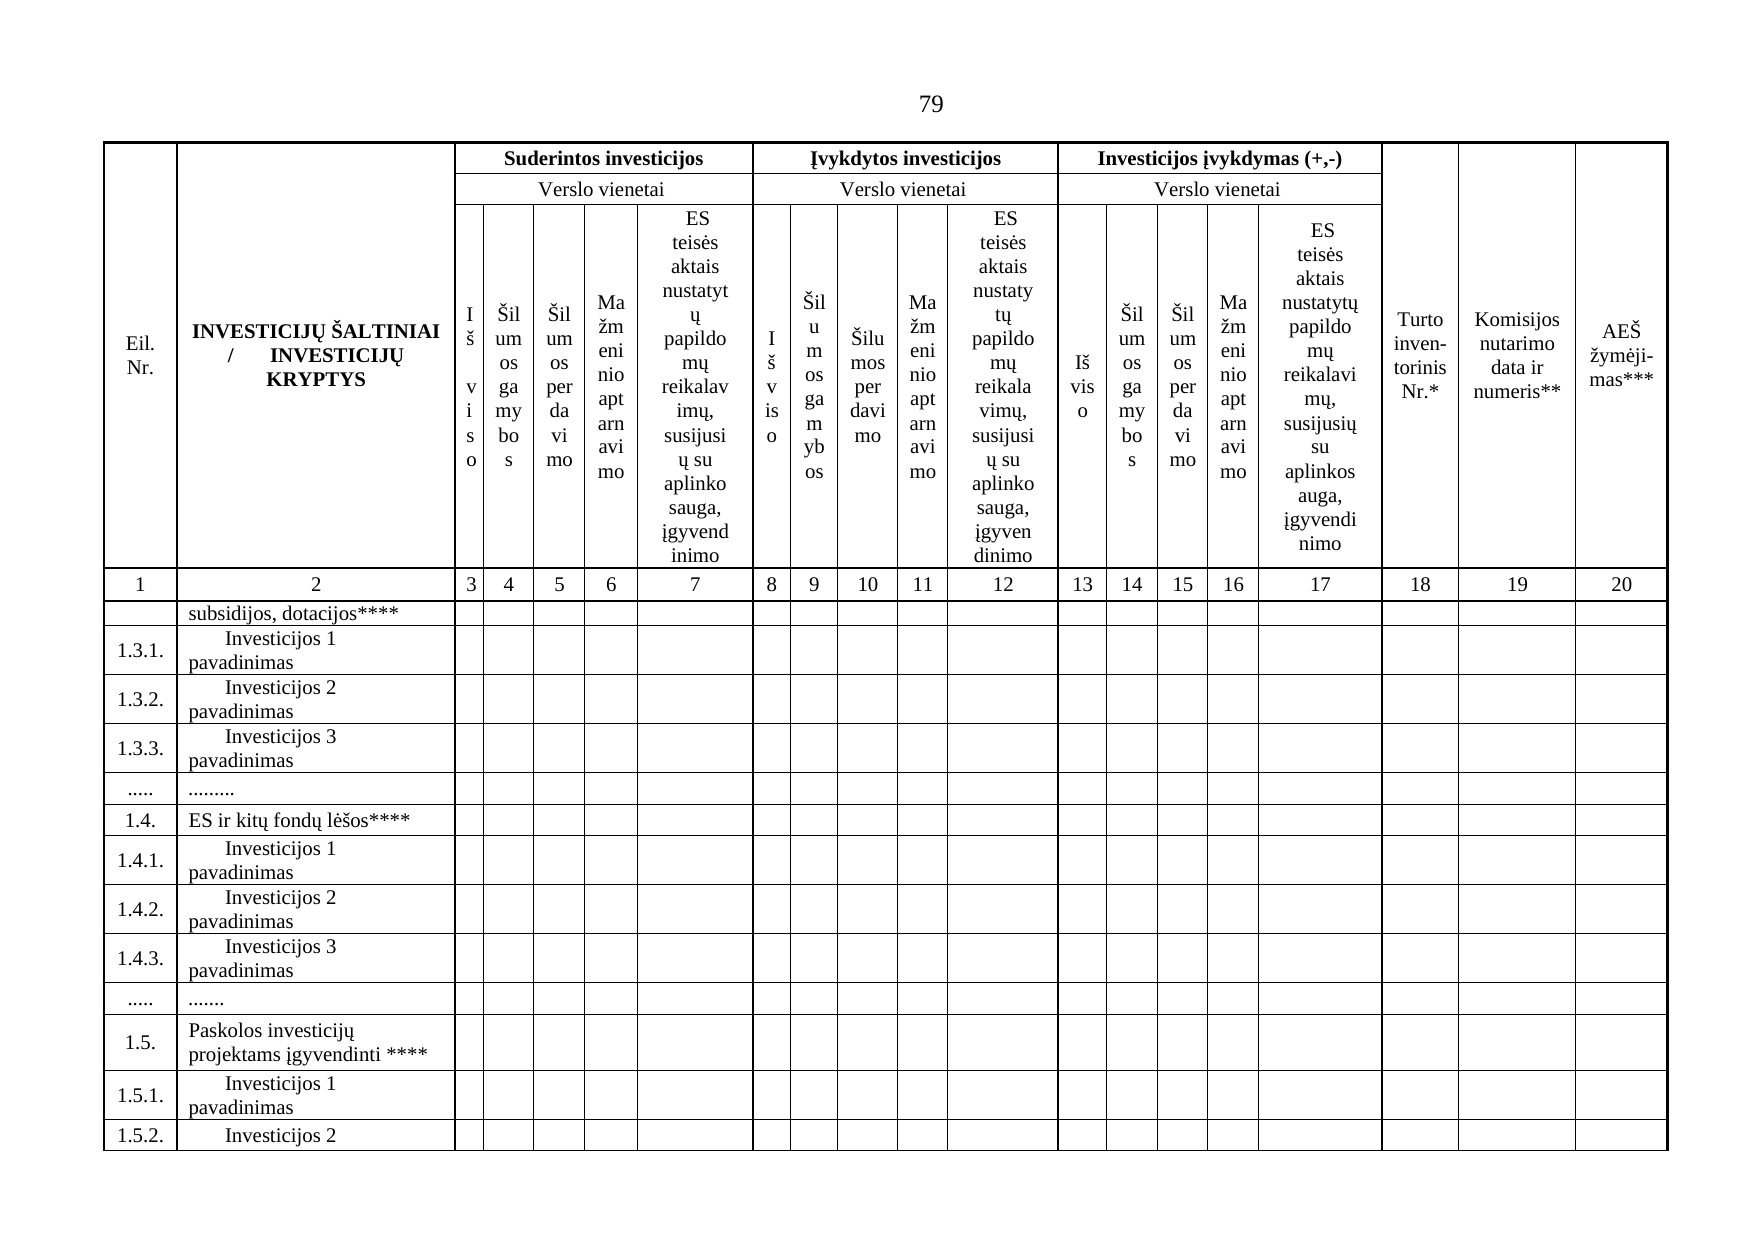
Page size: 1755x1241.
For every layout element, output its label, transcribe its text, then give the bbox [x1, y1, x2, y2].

table_cell [638, 885, 752, 933]
table_cell [456, 805, 483, 835]
table_cell [1208, 675, 1258, 723]
table_cell [1208, 885, 1258, 933]
table_cell [1259, 626, 1381, 674]
table_cell [1259, 602, 1381, 625]
table_cell [1383, 773, 1458, 803]
table_cell [1107, 983, 1157, 1013]
table_cell [638, 602, 752, 625]
table_cell [898, 1120, 947, 1150]
table_cell [1576, 1015, 1666, 1070]
table_cell [1059, 626, 1106, 674]
table_cell [484, 885, 533, 933]
table_cell [838, 602, 897, 625]
table_cell [1208, 626, 1258, 674]
table_cell [1158, 1071, 1207, 1119]
table_cell [1208, 724, 1258, 772]
table_cell Mažmeninio aptarnavimo [898, 205, 947, 567]
table_cell [838, 626, 897, 674]
table_header Suderintos investicijos [456, 144, 752, 173]
table_cell [638, 773, 752, 803]
table_cell [1059, 602, 1106, 625]
table_cell [754, 626, 790, 674]
table_cell Investicijos 3 pavadinimas [178, 934, 454, 982]
table_cell 8 [754, 569, 790, 600]
table_cell [585, 805, 637, 835]
table_cell Šilumos gamybos [1107, 205, 1157, 567]
table_cell [1059, 885, 1106, 933]
table_cell [1158, 934, 1207, 982]
table_cell Šilumos gamybos [484, 205, 533, 567]
table_cell [838, 724, 897, 772]
table_cell [585, 885, 637, 933]
table_cell [1459, 675, 1575, 723]
table_cell 1.5. [105, 1015, 176, 1070]
table_cell ES teisės aktais nustatytų papildomų reikalavimų, susijusių su aplinkosauga, įgyvendinimo [948, 205, 1057, 567]
table_cell [1459, 626, 1575, 674]
table_cell [585, 983, 637, 1013]
table_cell [791, 675, 837, 723]
table_cell [1576, 675, 1666, 723]
table_cell [838, 1015, 897, 1070]
table_cell [585, 675, 637, 723]
table_cell 10 [838, 569, 897, 600]
table_cell Investicijos 1 pavadinimas [178, 626, 454, 674]
table_cell [1208, 983, 1258, 1013]
table_cell [1383, 1015, 1458, 1070]
table_cell [754, 724, 790, 772]
table_cell Verslo vienetai [754, 174, 1057, 204]
table_cell [838, 983, 897, 1013]
table_cell [1576, 983, 1666, 1013]
table_cell 4 [484, 569, 533, 600]
table_cell [638, 626, 752, 674]
table_cell [585, 1015, 637, 1070]
table_cell [1059, 1071, 1106, 1119]
table_cell [1383, 675, 1458, 723]
table_cell 19 [1459, 569, 1575, 600]
table_cell [1383, 602, 1458, 625]
table_cell [1158, 805, 1207, 835]
table_cell Investicijos 1 pavadinimas [178, 1071, 454, 1119]
table_cell [791, 773, 837, 803]
table_cell 7 [638, 569, 752, 600]
table_cell [484, 773, 533, 803]
table_cell [1383, 983, 1458, 1013]
table_cell 1.3.1. [105, 626, 176, 674]
table_cell [754, 934, 790, 982]
table_cell [456, 773, 483, 803]
table_cell [948, 773, 1057, 803]
table_cell [1459, 885, 1575, 933]
table_cell Investicijos 2 pavadinimas [178, 885, 454, 933]
table_cell [1383, 836, 1458, 884]
table_cell [534, 602, 584, 625]
table_cell [838, 934, 897, 982]
table_cell [791, 1071, 837, 1119]
table_cell 17 [1259, 569, 1381, 600]
table_header Investicijos įvykdymas (+,-) [1059, 144, 1381, 173]
table_cell [1107, 1120, 1157, 1150]
table_cell [1107, 602, 1157, 625]
table_cell [638, 1015, 752, 1070]
table_cell [1059, 675, 1106, 723]
table_cell 12 [948, 569, 1057, 600]
table_cell Verslo vienetai [1059, 174, 1381, 204]
table_cell [1383, 885, 1458, 933]
table_cell [1158, 983, 1207, 1013]
table_cell [105, 602, 176, 625]
table_cell 1.5.1. [105, 1071, 176, 1119]
table_cell Paskolos investicijų projektams įgyvendinti **** [178, 1015, 454, 1070]
table_cell [456, 1120, 483, 1150]
table_cell [456, 724, 483, 772]
table_cell [1158, 1120, 1207, 1150]
table_cell [1208, 805, 1258, 835]
table_cell [1576, 805, 1666, 835]
table_cell [1459, 934, 1575, 982]
table_cell [484, 626, 533, 674]
table_cell [1459, 1015, 1575, 1070]
table_cell [456, 675, 483, 723]
table_cell [838, 836, 897, 884]
table_cell [456, 626, 483, 674]
table_cell ES ir kitų fondų lėšos**** [178, 805, 454, 835]
table_cell [791, 983, 837, 1013]
table_cell [638, 934, 752, 982]
table_cell Iš viso [1059, 205, 1106, 567]
table_cell ..... [105, 983, 176, 1013]
table_cell subsidijos, dotacijos**** [178, 602, 454, 625]
table_cell [838, 805, 897, 835]
table_cell [1208, 602, 1258, 625]
table_cell [948, 724, 1057, 772]
table_cell [585, 836, 637, 884]
table_cell [1107, 1071, 1157, 1119]
table_cell [1576, 602, 1666, 625]
table_cell [534, 885, 584, 933]
table_cell [456, 983, 483, 1013]
table_cell [534, 626, 584, 674]
table_cell Šilumos perdavimo [838, 205, 897, 567]
table_cell 1.4.1. [105, 836, 176, 884]
table_cell [456, 836, 483, 884]
table_cell [1383, 934, 1458, 982]
table_cell [1576, 773, 1666, 803]
table_cell [1459, 602, 1575, 625]
table_cell [534, 1071, 584, 1119]
table_cell 1.3.3. [105, 724, 176, 772]
table_header Įvykdytos investicijos [754, 144, 1057, 173]
table_cell [1107, 805, 1157, 835]
table_cell [1059, 1015, 1106, 1070]
table_cell [791, 724, 837, 772]
table_cell [484, 934, 533, 982]
table_cell [638, 983, 752, 1013]
table_cell Verslo vienetai [456, 174, 752, 204]
table_cell [1459, 1120, 1575, 1150]
table_cell [1107, 773, 1157, 803]
table_cell 16 [1208, 569, 1258, 600]
table_cell [898, 836, 947, 884]
table_cell [1576, 626, 1666, 674]
table_cell [754, 773, 790, 803]
table_cell [1059, 934, 1106, 982]
table_cell [534, 1120, 584, 1150]
table_cell [898, 1071, 947, 1119]
table_cell [754, 602, 790, 625]
table_cell [1208, 1071, 1258, 1119]
table_cell [1208, 934, 1258, 982]
table_cell 13 [1059, 569, 1106, 600]
table_cell [585, 626, 637, 674]
table_cell 14 [1107, 569, 1157, 600]
table_cell [1208, 773, 1258, 803]
table_cell [948, 1015, 1057, 1070]
table_cell [484, 1071, 533, 1119]
table_cell [1107, 836, 1157, 884]
table_cell [1576, 934, 1666, 982]
table_cell [456, 1071, 483, 1119]
table_cell [1059, 983, 1106, 1013]
table_cell [534, 773, 584, 803]
table_cell [1259, 675, 1381, 723]
table_cell [534, 675, 584, 723]
table_cell [484, 675, 533, 723]
table_cell [948, 626, 1057, 674]
table_cell [898, 602, 947, 625]
table_cell [1158, 1015, 1207, 1070]
table_header Komisijos nutarimo data ir numeris** [1459, 144, 1575, 567]
table_cell [1158, 675, 1207, 723]
table_cell [791, 805, 837, 835]
table_cell [898, 885, 947, 933]
table_cell [838, 1071, 897, 1119]
table_cell [754, 805, 790, 835]
table_cell [638, 675, 752, 723]
table_cell [1259, 836, 1381, 884]
table_cell [1259, 724, 1381, 772]
table_cell 1 [105, 569, 176, 600]
table_cell [948, 934, 1057, 982]
table_cell [838, 885, 897, 933]
table_cell ES teisės aktais nustatytų papildomų reikalavimų, susijusių su aplinkosauga, įgyvendinimo [1259, 205, 1381, 567]
table_cell [1459, 1071, 1575, 1119]
table_cell [1383, 626, 1458, 674]
table_cell [1158, 626, 1207, 674]
table_cell Šilumos perdavimo [1158, 205, 1207, 567]
table_cell [754, 836, 790, 884]
table_cell [791, 1120, 837, 1150]
table_cell [898, 934, 947, 982]
table_cell [1259, 1071, 1381, 1119]
table_cell [1459, 724, 1575, 772]
table_cell [638, 1071, 752, 1119]
table_cell [1158, 773, 1207, 803]
table_cell [1158, 724, 1207, 772]
table_cell [1459, 983, 1575, 1013]
table_cell [484, 1120, 533, 1150]
table_cell [585, 602, 637, 625]
table_cell [898, 1015, 947, 1070]
table_header Turto inven-torinis Nr.* [1383, 144, 1458, 567]
table_cell [1059, 724, 1106, 772]
table_cell [638, 1120, 752, 1150]
table_cell 1.5.2. [105, 1120, 176, 1150]
table_cell 1.4.3. [105, 934, 176, 982]
table_cell 11 [898, 569, 947, 600]
table_cell ....... [178, 983, 454, 1013]
table_cell [1259, 983, 1381, 1013]
table_cell [838, 675, 897, 723]
table_cell [754, 1120, 790, 1150]
table_cell 9 [791, 569, 837, 600]
table_cell [534, 1015, 584, 1070]
table_cell [1259, 1015, 1381, 1070]
table_cell [791, 602, 837, 625]
table_cell 1.4. [105, 805, 176, 835]
table_cell [791, 934, 837, 982]
table_cell [585, 934, 637, 982]
table_cell Mažmeninio aptarnavimo [585, 205, 637, 567]
table_cell [898, 983, 947, 1013]
table_cell [948, 1071, 1057, 1119]
table_cell [638, 805, 752, 835]
table_cell Šilumos gamybos [791, 205, 837, 567]
table_cell Investicijos 3 pavadinimas [178, 724, 454, 772]
table_cell [948, 836, 1057, 884]
table_cell [1107, 626, 1157, 674]
table_cell [1576, 1120, 1666, 1150]
table_cell [1107, 724, 1157, 772]
table_cell [534, 724, 584, 772]
table_cell [484, 983, 533, 1013]
table_cell [791, 885, 837, 933]
table_cell [534, 805, 584, 835]
table_cell 6 [585, 569, 637, 600]
table_cell [456, 885, 483, 933]
table_cell [754, 1015, 790, 1070]
table_cell [456, 602, 483, 625]
table_cell [1576, 1071, 1666, 1119]
table_cell [456, 934, 483, 982]
table_cell ..... [105, 773, 176, 803]
table_cell [898, 675, 947, 723]
table_cell [1459, 836, 1575, 884]
table_cell [484, 805, 533, 835]
table_cell [1208, 1120, 1258, 1150]
table_cell [1259, 773, 1381, 803]
table_cell [534, 836, 584, 884]
table_cell [754, 675, 790, 723]
table_cell [754, 885, 790, 933]
table_cell [948, 1120, 1057, 1150]
table_cell [791, 626, 837, 674]
table_cell [1158, 885, 1207, 933]
table_cell Investicijos 2 pavadinimas [178, 675, 454, 723]
table_cell [1259, 1120, 1381, 1150]
table_cell [791, 1015, 837, 1070]
table_cell [838, 1120, 897, 1150]
table_cell [585, 724, 637, 772]
table_cell ......... [178, 773, 454, 803]
table_cell [1107, 934, 1157, 982]
table_cell [638, 724, 752, 772]
table_cell Investicijos 1 pavadinimas [178, 836, 454, 884]
table_cell [838, 773, 897, 803]
table_cell [1576, 836, 1666, 884]
table_cell [484, 602, 533, 625]
table_cell [638, 836, 752, 884]
table_cell [1208, 836, 1258, 884]
table_cell [1576, 724, 1666, 772]
table_cell [948, 983, 1057, 1013]
table_cell [1107, 1015, 1157, 1070]
table_cell [1158, 602, 1207, 625]
table_cell 15 [1158, 569, 1207, 600]
table_cell Iš viso [754, 205, 790, 567]
table_cell [1383, 1071, 1458, 1119]
table_cell Investicijos 2 [178, 1120, 454, 1150]
table_cell [484, 1015, 533, 1070]
table_cell [1383, 805, 1458, 835]
table_cell [948, 675, 1057, 723]
table_cell [791, 836, 837, 884]
table_cell [1259, 805, 1381, 835]
table_cell [1383, 1120, 1458, 1150]
table_cell [1059, 773, 1106, 803]
table_cell [1576, 885, 1666, 933]
table_cell 20 [1576, 569, 1666, 600]
table_cell ES teisės aktais nustatytų papildomų reikalavimų, susijusių su aplinkosauga, įgyvendinimo [638, 205, 752, 567]
table_cell 5 [534, 569, 584, 600]
table_cell [1259, 885, 1381, 933]
table_cell [1459, 805, 1575, 835]
table_header INVESTICIJŲ ŠALTINIAI / INVESTICIJŲ KRYPTYS [178, 144, 454, 567]
table_cell [1158, 836, 1207, 884]
table_cell 3 [456, 569, 483, 600]
table_cell 1.4.2. [105, 885, 176, 933]
table_cell 18 [1383, 569, 1458, 600]
table_cell [1459, 773, 1575, 803]
table_cell [1107, 885, 1157, 933]
table_cell [898, 724, 947, 772]
table_cell [898, 626, 947, 674]
table_cell [1059, 836, 1106, 884]
table_cell [948, 885, 1057, 933]
table_cell [484, 724, 533, 772]
table_cell [898, 773, 947, 803]
table_header Eil. Nr. [105, 144, 176, 567]
table_cell [1259, 934, 1381, 982]
table_cell [1059, 1120, 1106, 1150]
table_cell [585, 1071, 637, 1119]
table_cell [585, 773, 637, 803]
table_cell Mažmeninio aptarnavimo [1208, 205, 1258, 567]
table_cell Iš viso [456, 205, 483, 567]
table_cell [948, 602, 1057, 625]
table_header AEŠ žymėji-mas*** [1576, 144, 1666, 567]
table_cell [534, 983, 584, 1013]
table_cell [456, 1015, 483, 1070]
table_cell [1208, 1015, 1258, 1070]
table_cell [754, 983, 790, 1013]
table_cell [1059, 805, 1106, 835]
table_cell 2 [178, 569, 454, 600]
table_cell [534, 934, 584, 982]
table_cell [754, 1071, 790, 1119]
table_cell [585, 1120, 637, 1150]
table_cell [948, 805, 1057, 835]
table_cell [1383, 724, 1458, 772]
table_cell [898, 805, 947, 835]
table_cell 1.3.2. [105, 675, 176, 723]
table_cell [484, 836, 533, 884]
table_cell Šilumos perdavimo [534, 205, 584, 567]
table_cell [1107, 675, 1157, 723]
